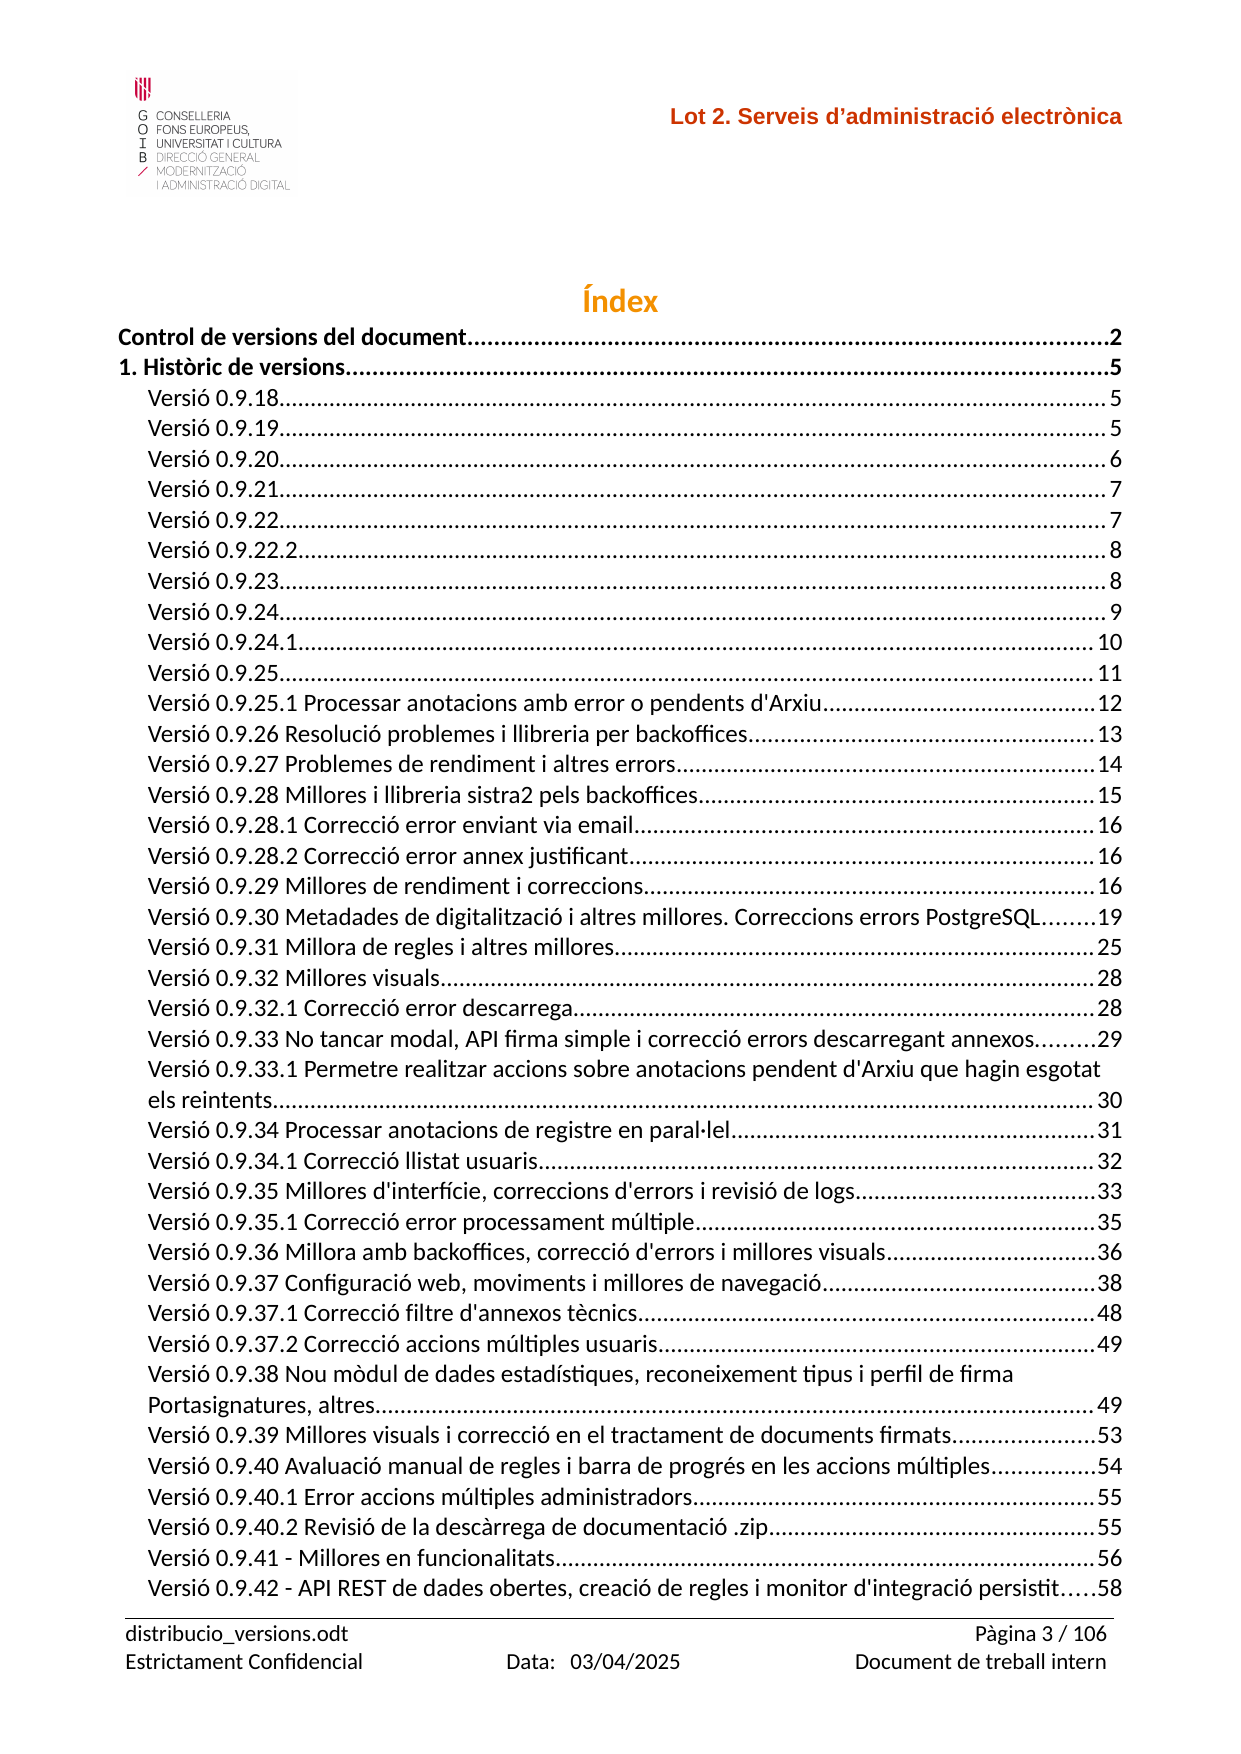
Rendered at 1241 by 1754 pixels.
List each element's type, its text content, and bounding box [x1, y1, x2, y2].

text Versió 0.9.34 Processar anotacions de registre en paral·lel 31 [148, 1114, 1122, 1145]
text Versió 0.9.30 Metadades de digitalització i altres millores. Correccions errors PostgreSQL 19 [148, 901, 1122, 931]
text Versió 0.9.24 9 [148, 596, 1122, 626]
text Versió 0.9.24.1 10 [148, 626, 1122, 657]
text Versió 0.9.37.1 Correcció filtre d'annexos tècnics 48 [148, 1298, 1122, 1328]
text Versió 0.9.28.2 Correcció error annex justificant 16 [148, 840, 1122, 870]
text Versió 0.9.20 6 [148, 443, 1122, 473]
text 1. Històric de versions 5 [118, 351, 1122, 382]
text Versió 0.9.33 No tancar modal, API firma simple i correcció errors descarregant annexos 29 [148, 1023, 1122, 1053]
text Versió 0.9.27 Problemes de rendiment i altres errors 14 [148, 748, 1122, 779]
text Versió 0.9.31 Millora de regles i altres millores. 25 [148, 931, 1122, 962]
text Versió 0.9.28.1 Correcció error enviant via email 16 [148, 809, 1122, 840]
text Versió 0.9.26 Resolució problemes i llibreria per backoffices 13 [148, 718, 1122, 748]
text Versió 0.9.25.1 Processar anotacions amb error o pendents d'Arxiu 12 [148, 687, 1122, 718]
text Índex [118, 280, 1122, 321]
text Versió 0.9.25 11 [148, 657, 1122, 687]
text Versió 0.9.40.1 Error accions múltiples administradors 55 [148, 1481, 1122, 1511]
text Versió 0.9.40 Avaluació manual de regles i barra de progrés en les accions múltiples 54 [148, 1450, 1122, 1481]
text Versió 0.9.39 Millores visuals i correcció en el tractament de documents firmats 53 [148, 1420, 1122, 1450]
text Versió 0.9.40.2 Revisió de la descàrrega de documentació .zip 55 [148, 1511, 1122, 1542]
text Versió 0.9.37 Configuració web, moviments i millores de navegació 38 [148, 1267, 1122, 1298]
text Versió 0.9.32.1 Correcció error descarrega 28 [148, 992, 1122, 1023]
text Versió 0.9.37.2 Correcció accions múltiples usuaris 49 [148, 1328, 1122, 1359]
text Versió 0.9.35.1 Correcció error processament múltiple 35 [148, 1206, 1122, 1237]
text Versió 0.9.22.2 8 [148, 534, 1122, 565]
text Versió 0.9.21 7 [148, 473, 1122, 504]
text Versió 0.9.23 8 [148, 565, 1122, 596]
text Versió 0.9.35 Millores d'interfície, correccions d'errors i revisió de logs 33 [148, 1176, 1122, 1206]
text Versió 0.9.36 Millora amb backoffices, correcció d'errors i millores visuals 36 [148, 1237, 1122, 1267]
text Versió 0.9.22 7 [148, 504, 1122, 534]
text Versió 0.9.28 Millores i llibreria sistra2 pels backoffices 15 [148, 779, 1122, 809]
text Versió 0.9.41 - Millores en funcionalitats 56 [148, 1542, 1122, 1572]
text Versió 0.9.19 5 [148, 412, 1122, 443]
text Versió 0.9.33.1 Permetre realitzar accions sobre anotacions pendent d'Arxiu que hagin esgotat els reintents 30 [148, 1053, 1122, 1114]
text Versió 0.9.32 Millores visuals. 28 [148, 962, 1122, 992]
text Versió 0.9.18 5 [148, 382, 1122, 412]
text Versió 0.9.38 Nou mòdul de dades estadístiques, reconeixement tipus i perfil de firma Portasignatures, altres 49 [148, 1359, 1122, 1420]
text Control de versions del document 2 [118, 321, 1122, 351]
text Versió 0.9.42 - API REST de dades obertes, creació de regles i monitor d'integració persistit 58 [148, 1572, 1122, 1603]
text Versió 0.9.34.1 Correcció llistat usuaris 32 [148, 1145, 1122, 1176]
picture [126, 70, 299, 197]
text Versió 0.9.29 Millores de rendiment i correccions 16 [148, 870, 1122, 901]
